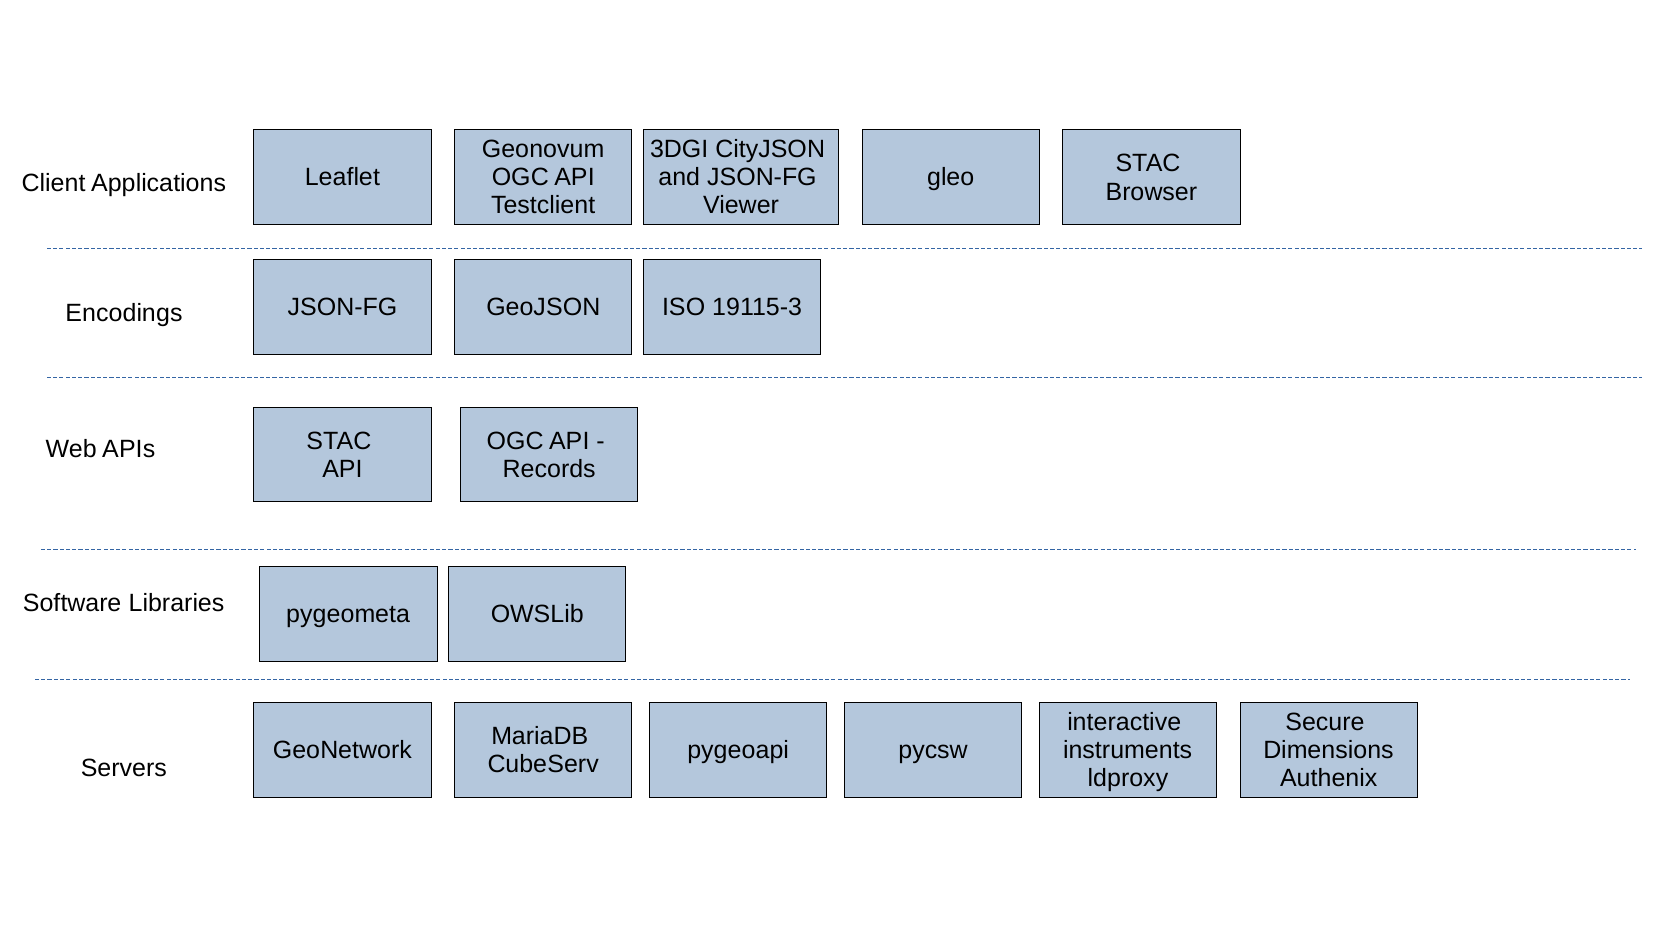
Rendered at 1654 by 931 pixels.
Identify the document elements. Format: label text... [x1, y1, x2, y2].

text_box STAC API [253, 407, 432, 502]
text_box pycsw [844, 702, 1022, 798]
text_box Geonovum OGC API Testclient [454, 129, 632, 225]
text_box ISO 19115-3 [643, 259, 821, 355]
text_box STAC Browser [1062, 129, 1241, 225]
text_box Software Libraries [47, 561, 201, 644]
text_box Client Applications [47, 141, 201, 225]
text_box JSON-FG [253, 259, 432, 355]
text_box MariaDB CubeServ [454, 702, 632, 798]
text_box pygeometa [259, 566, 438, 662]
text_box Web APIs [23, 407, 178, 491]
text_box Leaflet [253, 129, 432, 225]
text_box OWSLib [448, 566, 626, 662]
text_box GeoJSON [454, 259, 632, 355]
text_box Servers [47, 726, 201, 810]
text_box pygeoapi [649, 702, 827, 798]
text_box Secure Dimensions Authenix [1240, 702, 1418, 798]
text_box OGC API - Records [460, 407, 638, 502]
text_box gleo [862, 129, 1040, 225]
text_box Encodings [47, 271, 201, 355]
text_box interactive instruments ldproxy [1039, 702, 1217, 798]
text_box GeoNetwork [253, 702, 432, 798]
text_box 3DGI CityJSON and JSON-FG Viewer [643, 129, 839, 225]
